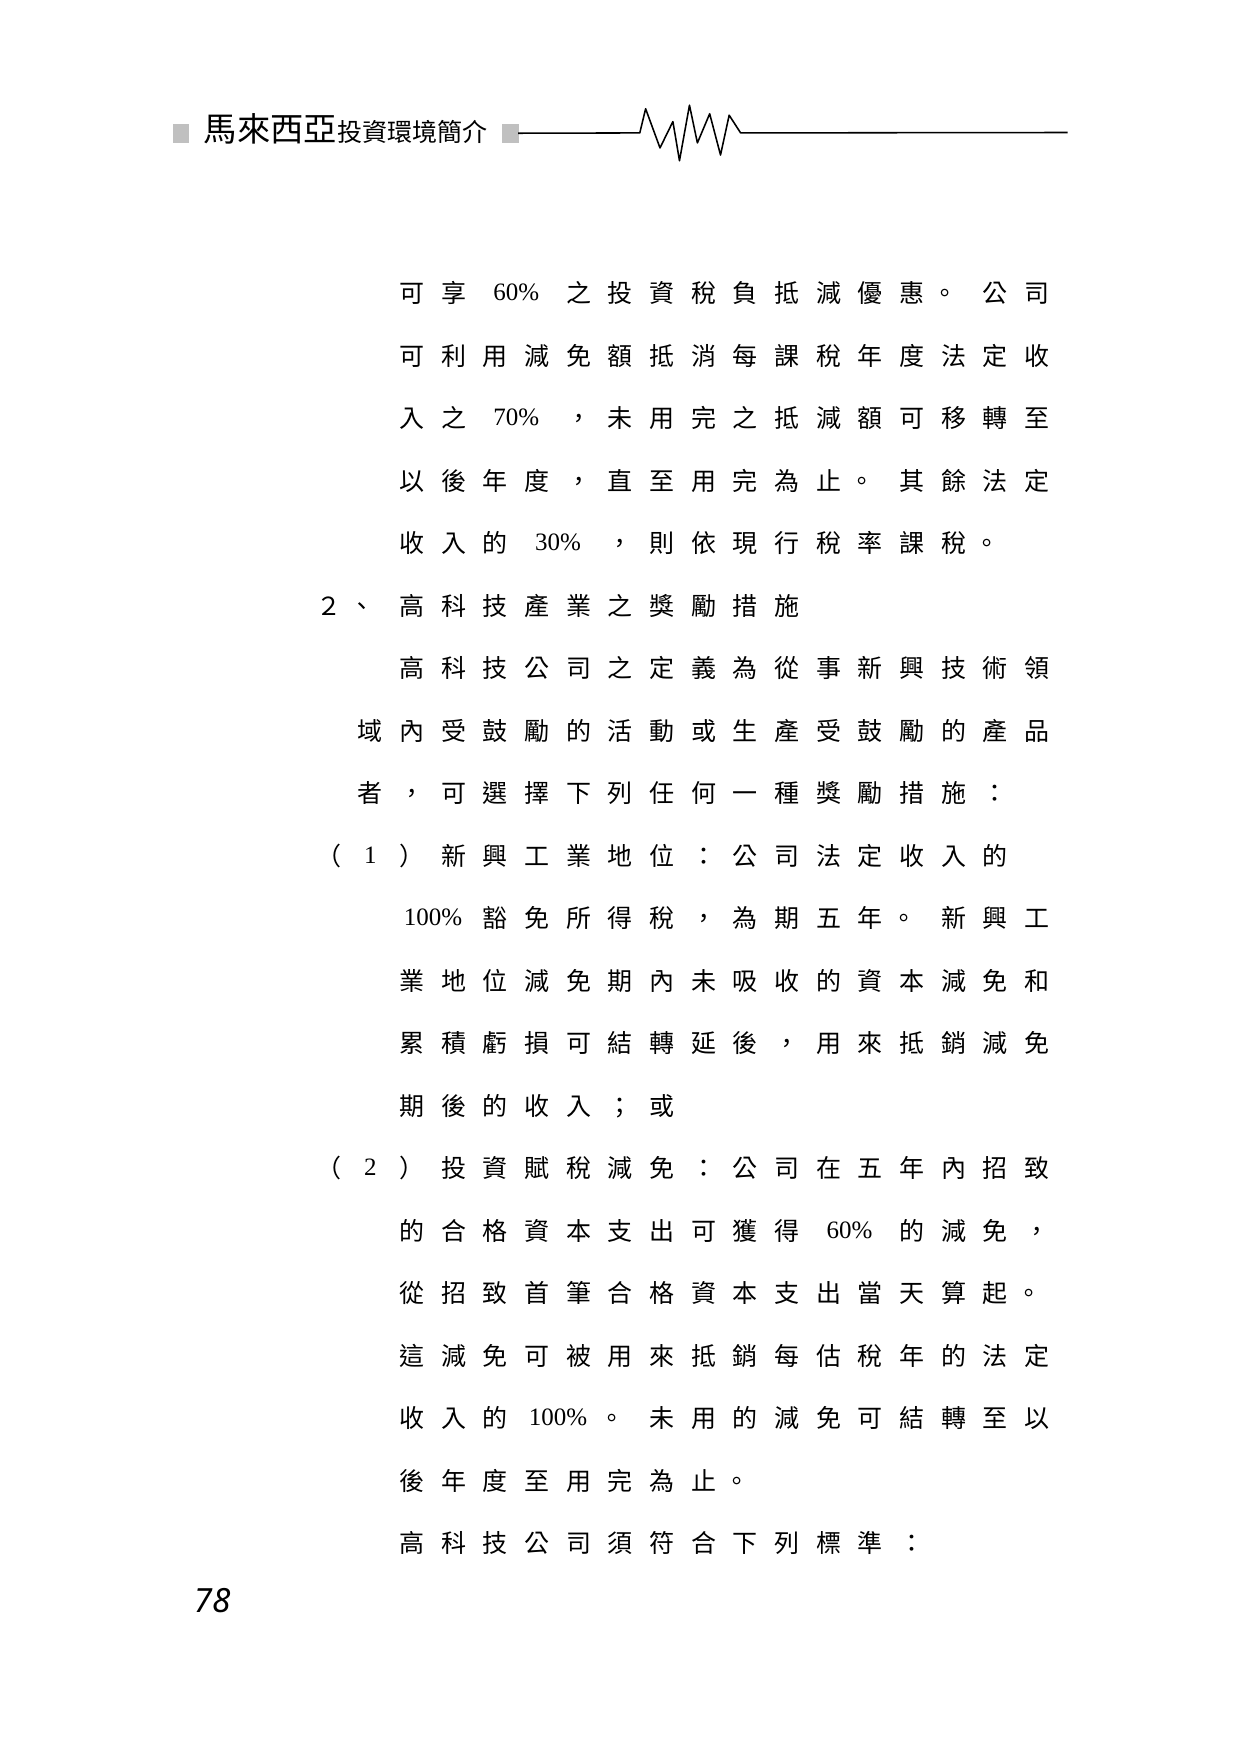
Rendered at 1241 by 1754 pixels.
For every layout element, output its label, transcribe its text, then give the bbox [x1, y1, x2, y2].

text （2）投資賦稅減免：公司在五年內招致的合格資本支出可獲得60%的減免，從招致首筆合格資本支出當天算起。這減免可被用來抵銷每估稅年的法定收入的100%。未用的減免可結轉至以後年度至用完為止。 [306, 1125, 1058, 1500]
text ２、高科技產業之獎勵措施 [281, 563, 1058, 625]
text 可享60%之投資稅負抵減優惠。公司可利用減免額抵消每課稅年度法定收入之70%，未用完之抵減額可移轉至以後年度，直至用完為止。其餘法定收入的30%，則依現行稅率課稅。 [306, 250, 1058, 563]
text 高科技公司須符合下列標準： [330, 1500, 1058, 1563]
text （1）新興工業地位：公司法定收入的100%豁免所得稅，為期五年。新興工業地位減免期內未吸收的資本減免和累積虧損可結轉延後，用來抵銷減免期後的收入；或 [306, 813, 1058, 1125]
text 高科技公司之定義為從事新興技術領域內受鼓勵的活動或生產受鼓勵的產品者，可選擇下列任何一種獎勵措施： [330, 625, 1058, 813]
